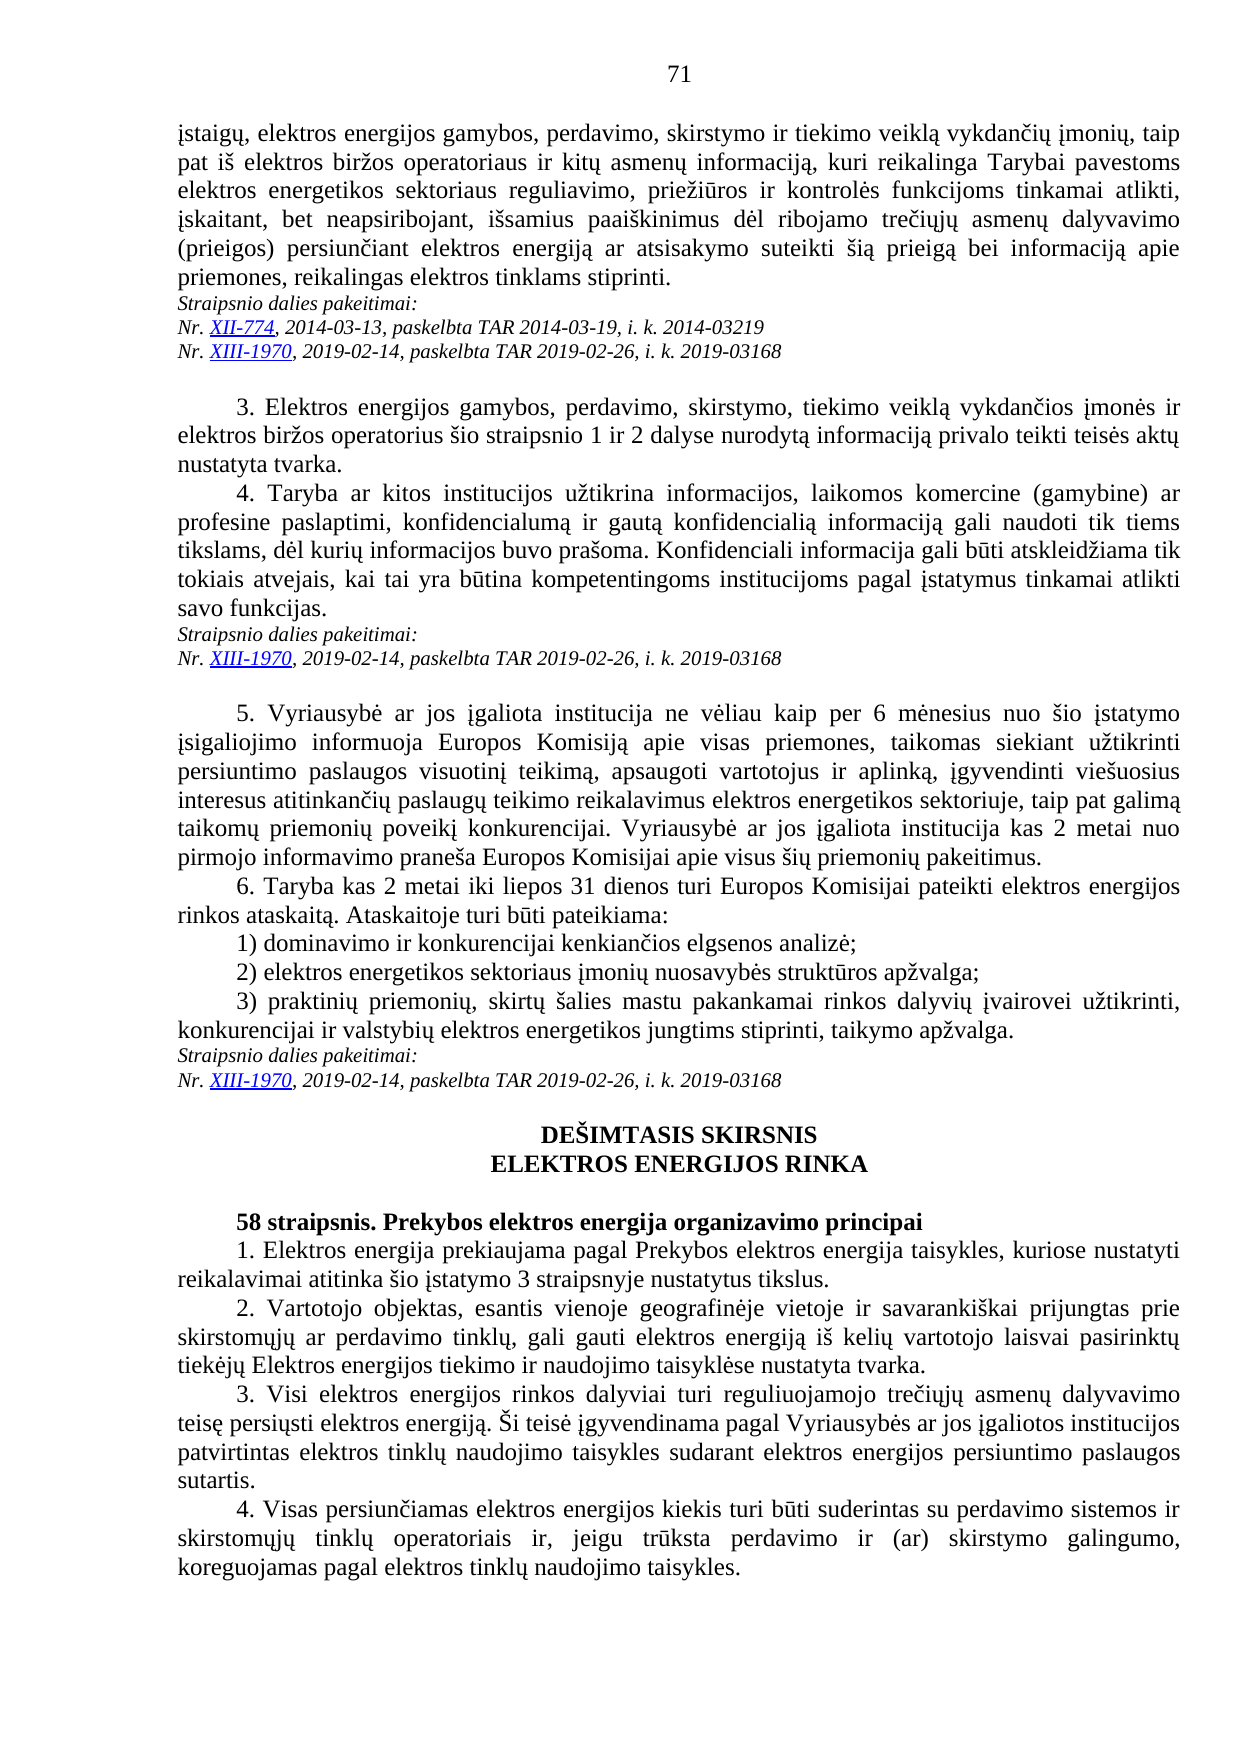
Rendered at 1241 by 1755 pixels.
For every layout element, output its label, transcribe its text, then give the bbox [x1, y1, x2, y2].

text Straipsnio dalies pakeitimai: [177, 1043, 1181, 1067]
text ELEKTROS ENERGIJOS RINKA [177, 1149, 1181, 1178]
text 1. Elektros energija prekiaujama pagal Prekybos elektros energija taisykles, kuriose nustatyti reikalavimai atitinka šio įstatymo 3 straipsnyje nustatytus tikslus. [177, 1235, 1181, 1293]
text Nr. XII-774, 2014-03-13, paskelbta TAR 2014-03-19, i. k. 2014-03219 [177, 315, 1181, 339]
text įstaigų, elektros energijos gamybos, perdavimo, skirstymo ir tiekimo veiklą vykdančių įmonių, taip pat iš elektros biržos operatoriaus ir kitų asmenų informaciją, kuri reikalinga Tarybai pavestoms elektros energetikos sektoriaus reguliavimo, priežiūros ir kontrolės funkcijoms tinkamai atlikti, įskaitant, bet neapsiribojant, išsamius paaiškinimus dėl ribojamo trečiųjų asmenų dalyvavimo (prieigos) persiunčiant elektros energiją ar atsisakymo suteikti šią prieigą bei informaciją apie priemones, reikalingas elektros tinklams stiprinti. [177, 118, 1181, 291]
text 6. Taryba kas 2 metai iki liepos 31 dienos turi Europos Komisijai pateikti elektros energijos rinkos ataskaitą. Ataskaitoje turi būti pateikiama: [177, 871, 1181, 928]
text Straipsnio dalies pakeitimai: [177, 291, 1181, 315]
text 3) praktinių priemonių, skirtų šalies mastu pakankamai rinkos dalyvių įvairovei užtikrinti, konkurencijai ir valstybių elektros energetikos jungtims stiprinti, taikymo apžvalga. [177, 986, 1181, 1043]
text Straipsnio dalies pakeitimai: [177, 622, 1181, 646]
text 4. Visas persiunčiamas elektros energijos kiekis turi būti suderintas su perdavimo sistemos ir skirstomųjų tinklų operatoriais ir, jeigu trūksta perdavimo ir (ar) skirstymo galingumo, koreguojamas pagal elektros tinklų naudojimo taisykles. [177, 1494, 1181, 1580]
text 4. Taryba ar kitos institucijos užtikrina informacijos, laikomos komercine (gamybine) ar profesine paslaptimi, konfidencialumą ir gautą konfidencialią informaciją gali naudoti tik tiems tikslams, dėl kurių informacijos buvo prašoma. Konfidenciali informacija gali būti atskleidžiama tik tokiais atvejais, kai tai yra būtina kompetentingoms institucijoms pagal įstatymus tinkamai atlikti savo funkcijas. [177, 478, 1181, 622]
text 3. Visi elektros energijos rinkos dalyviai turi reguliuojamojo trečiųjų asmenų dalyvavimo teisę persiųsti elektros energiją. Ši teisė įgyvendinama pagal Vyriausybės ar jos įgaliotos institucijos patvirtintas elektros tinklų naudojimo taisykles sudarant elektros energijos persiuntimo paslaugos sutartis. [177, 1379, 1181, 1494]
text 2. Vartotojo objektas, esantis vienoje geografinėje vietoje ir savarankiškai prijungtas prie skirstomųjų ar perdavimo tinklų, gali gauti elektros energiją iš kelių vartotojo laisvai pasirinktų tiekėjų Elektros energijos tiekimo ir naudojimo taisyklėse nustatyta tvarka. [177, 1293, 1181, 1379]
text 2) elektros energetikos sektoriaus įmonių nuosavybės struktūros apžvalga; [177, 957, 1181, 986]
text Nr. XIII-1970, 2019-02-14, paskelbta TAR 2019-02-26, i. k. 2019-03168 [177, 339, 1181, 363]
text 58 straipsnis. Prekybos elektros energija organizavimo principai [177, 1207, 1181, 1235]
text 3. Elektros energijos gamybos, perdavimo, skirstymo, tiekimo veiklą vykdančios įmonės ir elektros biržos operatorius šio straipsnio 1 ir 2 dalyse nurodytą informaciją privalo teikti teisės aktų nustatyta tvarka. [177, 392, 1181, 478]
text DEŠIMTASIS SKIRSNIS [177, 1120, 1181, 1149]
text 5. Vyriausybė ar jos įgaliota institucija ne vėliau kaip per 6 mėnesius nuo šio įstatymo įsigaliojimo informuoja Europos Komisiją apie visas priemones, taikomas siekiant užtikrinti persiuntimo paslaugos visuotinį teikimą, apsaugoti vartotojus ir aplinką, įgyvendinti viešuosius interesus atitinkančių paslaugų teikimo reikalavimus elektros energetikos sektoriuje, taip pat galimą taikomų priemonių poveikį konkurencijai. Vyriausybė ar jos įgaliota institucija kas 2 metai nuo pirmojo informavimo praneša Europos Komisijai apie visus šių priemonių pakeitimus. [177, 698, 1181, 871]
text 1) dominavimo ir konkurencijai kenkiančios elgsenos analizė; [177, 928, 1181, 957]
text Nr. XIII-1970, 2019-02-14, paskelbta TAR 2019-02-26, i. k. 2019-03168 [177, 1067, 1181, 1092]
text Nr. XIII-1970, 2019-02-14, paskelbta TAR 2019-02-26, i. k. 2019-03168 [177, 646, 1181, 670]
